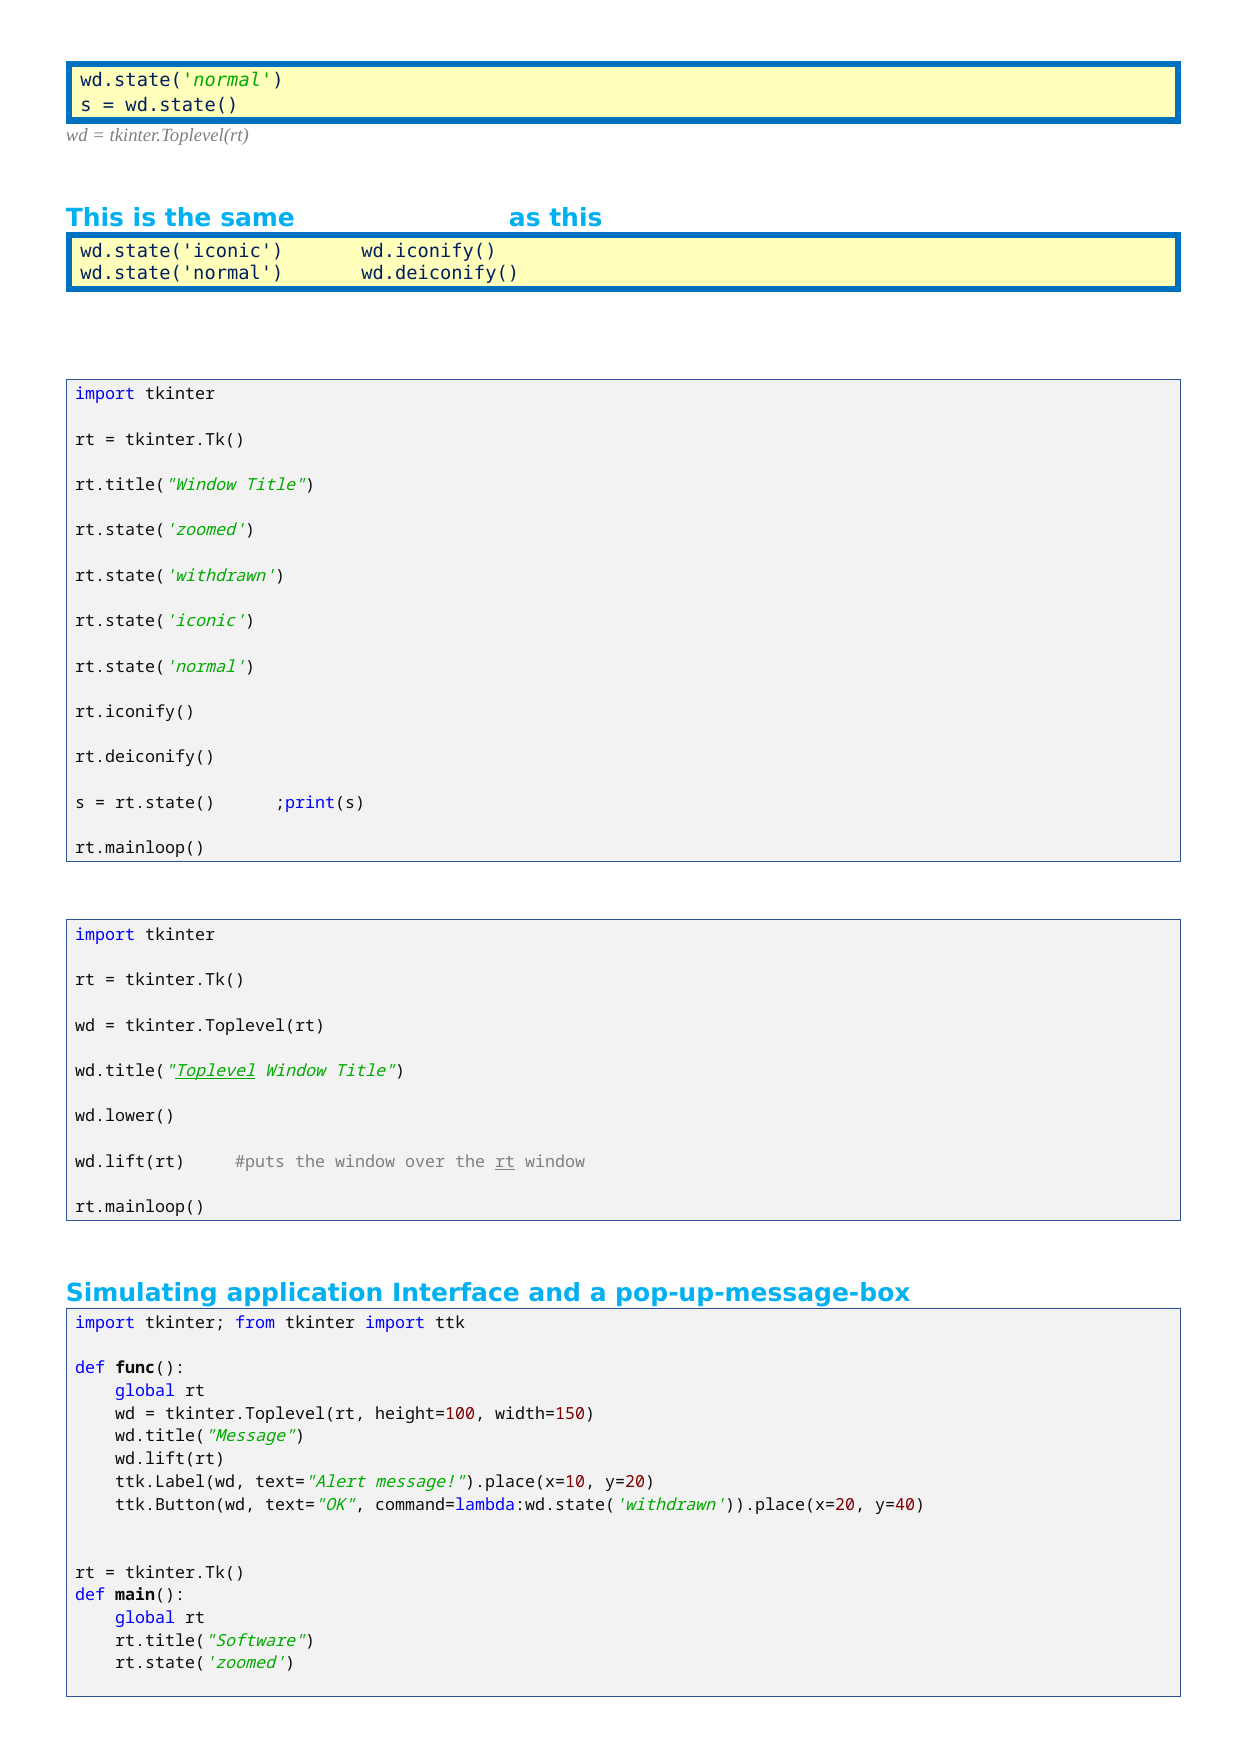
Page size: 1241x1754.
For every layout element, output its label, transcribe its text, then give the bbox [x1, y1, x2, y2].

text wd.lower() [67, 1101, 1180, 1124]
title This is the same as this [66, 203, 1181, 232]
text rt.state('withdrawn') [67, 560, 1180, 583]
text wd.title("Toplevel Window Title") [67, 1056, 1180, 1078]
text def func(): [67, 1353, 1180, 1376]
text global rt [67, 1376, 1180, 1398]
text wd.title("Message") [67, 1421, 1180, 1444]
text rt.mainloop() [67, 833, 1180, 861]
text rt.state('normal') [67, 651, 1180, 674]
text rt = tkinter.Tk() [67, 965, 1180, 987]
text s = rt.state() ;print(s) [67, 787, 1180, 810]
text rt = tkinter.Tk() [67, 1557, 1180, 1580]
text rt = tkinter.Tk() [67, 424, 1180, 447]
text def main(): [67, 1580, 1180, 1603]
text rt.state('zoomed') [67, 515, 1180, 538]
text import tkinter [67, 920, 1180, 942]
text wd.state('iconic') wd.iconify() [72, 238, 1175, 254]
text wd.lift(rt) [67, 1444, 1180, 1466]
text rt.title("Software") [67, 1625, 1180, 1648]
text rt.deiconify() [67, 742, 1180, 765]
title Simulating application Interface and a pop-up-message-box [66, 1278, 1181, 1307]
text rt.mainloop() [67, 1192, 1180, 1220]
text wd = tkinter.Toplevel(rt) [67, 1010, 1180, 1033]
text wd.lift(rt) #puts the window over the rt window [67, 1146, 1180, 1169]
text global rt [67, 1603, 1180, 1625]
text ttk.Label(wd, text="Alert message!").place(x=10, y=20) [67, 1466, 1180, 1489]
text wd.state('normal') wd.deiconify() [72, 254, 1175, 286]
text s = wd.state() [72, 85, 1175, 117]
text wd = tkinter.Toplevel(rt) [66, 124, 1181, 145]
text wd.state('normal') [72, 67, 1175, 83]
text rt.iconify() [67, 697, 1180, 719]
text import tkinter; from tkinter import ttk [67, 1309, 1180, 1330]
text rt.state('zoomed') [67, 1648, 1180, 1671]
text wd = tkinter.Toplevel(rt, height=100, width=150) [67, 1398, 1180, 1421]
text rt.state('iconic') [67, 606, 1180, 628]
text ttk.Button(wd, text="OK", command=lambda:wd.state('withdrawn')).place(x=20, y=40) [67, 1489, 1180, 1512]
text import tkinter [67, 380, 1180, 401]
text rt.title("Window Title") [67, 469, 1180, 492]
